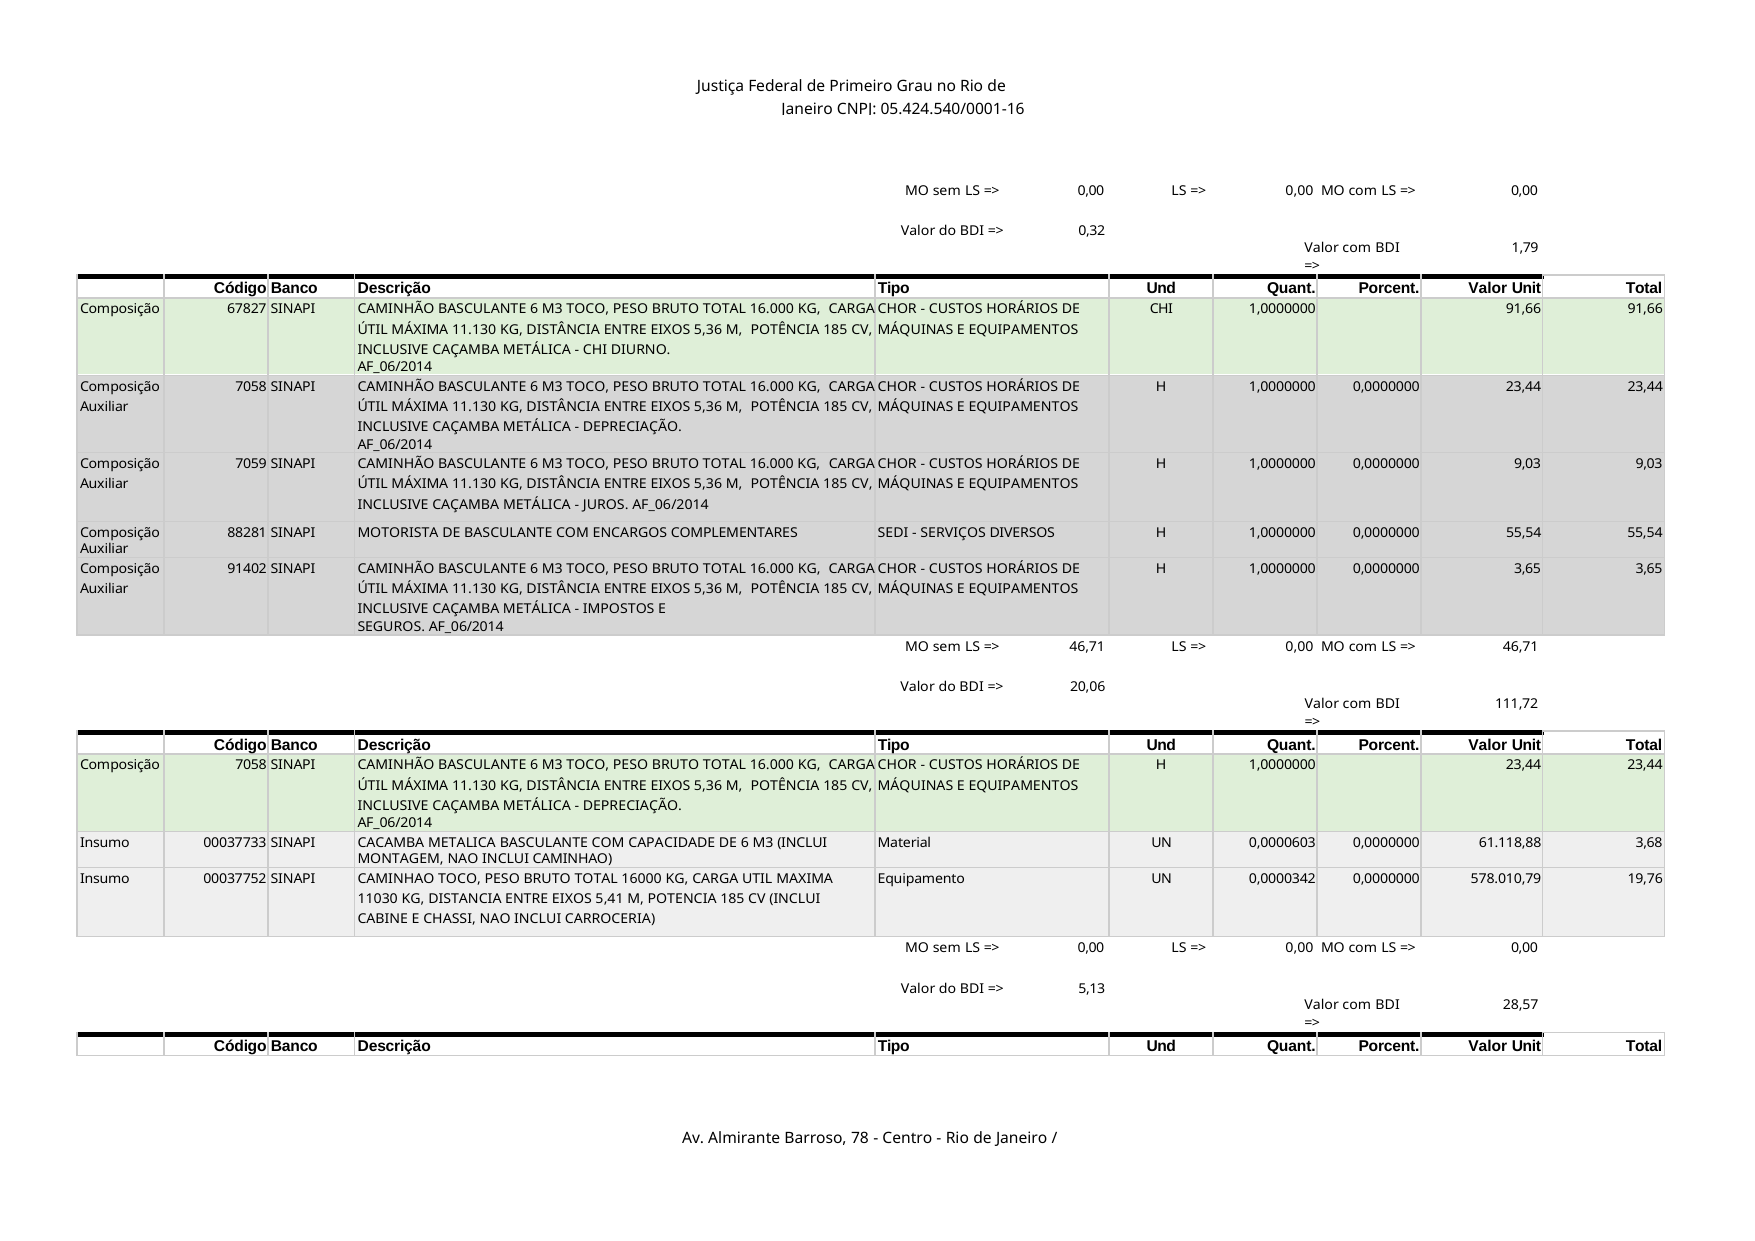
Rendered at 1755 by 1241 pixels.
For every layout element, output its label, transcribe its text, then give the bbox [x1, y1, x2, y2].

table_header Total [1543, 732, 1664, 753]
table_cell CHOR - CUSTOS HORÁRIOS DE MÁQUINAS E EQUIPAMENTOS [876, 755, 1108, 831]
table_cell Equipamento [876, 868, 1108, 936]
table_cell UN [1110, 868, 1212, 936]
table_cell 91,66 [1422, 299, 1542, 374]
text Valor com BDI => [1304, 693, 1417, 730]
table_cell SINAPI [269, 376, 354, 452]
table_cell CAMINHÃO BASCULANTE 6 M3 TOCO, PESO BRUTO TOTAL 16.000 KG, CARGA ÚTIL MÁXIMA 11.130 KG, DISTÂNCIA ENTRE EIXOS 5,36 M, POTÊNCIA 185 CV, INCLUSIVE CAÇAMBA METÁLICA - JUROS. AF_06/2014 [355, 453, 874, 521]
table_cell 00037733 [165, 832, 267, 867]
table_cell CHOR - CUSTOS HORÁRIOS DE MÁQUINAS E EQUIPAMENTOS [876, 376, 1108, 452]
table_cell 3,65 [1422, 558, 1542, 634]
table_cell 9,03 [1422, 453, 1542, 521]
table_header [78, 279, 163, 297]
table_cell H [1110, 376, 1212, 452]
table_cell 1,0000000 [1214, 299, 1316, 374]
text Valor do BDI => 5,13 [74, 978, 1105, 997]
table_header Porcent. [1318, 279, 1420, 297]
table_cell 0,0000342 [1214, 868, 1316, 936]
table_cell H [1110, 558, 1212, 634]
table_cell Insumo [78, 832, 163, 867]
table_cell Composição Auxiliar [78, 558, 163, 634]
table_cell CAMINHÃO BASCULANTE 6 M3 TOCO, PESO BRUTO TOTAL 16.000 KG, CARGA ÚTIL MÁXIMA 11.130 KG, DISTÂNCIA ENTRE EIXOS 5,36 M, POTÊNCIA 185 CV, INCLUSIVE CAÇAMBA METÁLICA - CHI DIURNO. AF_06/2014 [355, 299, 874, 374]
table_cell 7058 [165, 376, 267, 452]
text 28,57 [1503, 995, 1666, 1013]
table_cell 578.010,79 [1422, 868, 1542, 936]
table_header Porcent. [1318, 1037, 1420, 1055]
table_cell 1,0000000 [1214, 376, 1316, 452]
table_header Tipo [876, 1037, 1108, 1055]
table_cell CAMINHÃO BASCULANTE 6 M3 TOCO, PESO BRUTO TOTAL 16.000 KG, CARGA ÚTIL MÁXIMA 11.130 KG, DISTÂNCIA ENTRE EIXOS 5,36 M, POTÊNCIA 185 CV, INCLUSIVE CAÇAMBA METÁLICA - DEPRECIAÇÃO. AF_06/2014 [355, 755, 874, 831]
table_cell Composição Auxiliar [78, 522, 163, 557]
table_cell 55,54 [1422, 522, 1542, 557]
table_cell SINAPI [269, 832, 354, 867]
table_cell [1318, 299, 1420, 374]
table_header Und [1110, 279, 1212, 297]
text Valor do BDI => 20,06 [74, 677, 1105, 696]
table_header Banco [269, 1037, 354, 1055]
table_cell 9,03 [1543, 453, 1664, 521]
table_cell 0,0000000 [1318, 522, 1420, 557]
table_header Total [1543, 276, 1664, 297]
table_cell H [1110, 522, 1212, 557]
table_header Total [1543, 1033, 1664, 1055]
table_header Descrição [355, 279, 874, 297]
text 1,79 [1421, 237, 1628, 256]
table_header Descrição [355, 735, 874, 753]
table_header Valor Unit [1422, 1037, 1542, 1055]
table_cell 1,0000000 [1214, 755, 1316, 831]
table_cell SINAPI [269, 868, 354, 936]
table_cell UN [1110, 832, 1212, 867]
table_cell [1318, 755, 1420, 831]
table_cell 00037752 [165, 868, 267, 936]
table_header Código [165, 1037, 267, 1055]
table_cell CHOR - CUSTOS HORÁRIOS DE MÁQUINAS E EQUIPAMENTOS [876, 558, 1108, 634]
table_cell SEDI - SERVIÇOS DIVERSOS [876, 522, 1108, 557]
table_cell 61.118,88 [1422, 832, 1542, 867]
table_header Quant. [1214, 279, 1316, 297]
table_cell 3,68 [1543, 832, 1664, 867]
table_cell 0,0000000 [1318, 832, 1420, 867]
table_cell 67827 [165, 299, 267, 374]
table_header Quant. [1214, 735, 1316, 753]
text Valor do BDI => 0,32 [74, 221, 1105, 239]
table_cell SINAPI [269, 453, 354, 521]
table_cell SINAPI [269, 755, 354, 831]
table_cell 1,0000000 [1214, 522, 1316, 557]
table_cell 0,0000000 [1318, 868, 1420, 936]
table_cell 55,54 [1543, 522, 1664, 557]
table_header [78, 1037, 163, 1055]
table_cell 91,66 [1543, 299, 1664, 374]
table_cell Composição Auxiliar [78, 376, 163, 452]
table_cell 91402 [165, 558, 267, 634]
table_cell 1,0000000 [1214, 558, 1316, 634]
table_header Valor Unit [1422, 735, 1542, 753]
table_cell 0,0000000 [1318, 453, 1420, 521]
table_cell 23,44 [1422, 755, 1542, 831]
text Valor com BDI => [1304, 995, 1417, 1032]
table_header Valor Unit [1422, 279, 1542, 297]
table_cell 0,0000603 [1214, 832, 1316, 867]
table_cell MOTORISTA DE BASCULANTE COM ENCARGOS COMPLEMENTARES [355, 522, 874, 557]
table_cell CAMINHAO TOCO, PESO BRUTO TOTAL 16000 KG, CARGA UTIL MAXIMA 11030 KG, DISTANCIA ENTRE EIXOS 5,41 M, POTENCIA 185 CV (INCLUI CABINE E CHASSI, NAO INCLUI CARROCERIA) [355, 868, 874, 936]
table_cell CAMINHÃO BASCULANTE 6 M3 TOCO, PESO BRUTO TOTAL 16.000 KG, CARGA ÚTIL MÁXIMA 11.130 KG, DISTÂNCIA ENTRE EIXOS 5,36 M, POTÊNCIA 185 CV, INCLUSIVE CAÇAMBA METÁLICA - DEPRECIAÇÃO. AF_06/2014 [355, 376, 874, 452]
table_header Tipo [876, 735, 1108, 753]
table_cell Insumo [78, 868, 163, 936]
table_header Porcent. [1318, 735, 1420, 753]
table_cell Composição [78, 299, 163, 374]
table_header Quant. [1214, 1037, 1316, 1055]
text MO sem LS => 0,00 LS => 0,00 MO com LS => 0,00 [905, 181, 1666, 199]
table_cell 88281 [165, 522, 267, 557]
table_cell Composição Auxiliar [78, 453, 163, 521]
table_header [78, 735, 163, 753]
table_cell 7058 [165, 755, 267, 831]
table_cell CHOR - CUSTOS HORÁRIOS DE MÁQUINAS E EQUIPAMENTOS [876, 453, 1108, 521]
table_cell 23,44 [1422, 376, 1542, 452]
table_header Und [1110, 735, 1212, 753]
table_cell SINAPI [269, 558, 354, 634]
table_cell 23,44 [1543, 376, 1664, 452]
table_cell CACAMBA METALICA BASCULANTE COM CAPACIDADE DE 6 M3 (INCLUI MONTAGEM, NAO INCLUI CAMINHAO) [355, 832, 874, 867]
table_cell SINAPI [269, 522, 354, 557]
table_cell 1,0000000 [1214, 453, 1316, 521]
table_header Banco [269, 279, 354, 297]
table_cell Composição [78, 755, 163, 831]
table_cell Material [876, 832, 1108, 867]
table_cell 3,65 [1543, 558, 1664, 634]
table_header Descrição [355, 1037, 874, 1055]
text MO sem LS => 46,71 LS => 0,00 MO com LS => 46,71 [905, 637, 1666, 655]
text 111,72 [1495, 693, 1666, 712]
table_header Código [165, 735, 267, 753]
table_cell CHOR - CUSTOS HORÁRIOS DE MÁQUINAS E EQUIPAMENTOS [876, 299, 1108, 374]
table_cell SINAPI [269, 299, 354, 374]
table_cell H [1110, 755, 1212, 831]
table_header Banco [269, 735, 354, 753]
table_cell H [1110, 453, 1212, 521]
table_header Código [165, 279, 267, 297]
table_cell 7059 [165, 453, 267, 521]
table_cell 19,76 [1543, 868, 1664, 936]
table_cell CHI [1110, 299, 1212, 374]
table_header Und [1110, 1037, 1212, 1055]
table_cell 0,0000000 [1318, 558, 1420, 634]
text MO sem LS => 0,00 LS => 0,00 MO com LS => 0,00 [905, 938, 1666, 956]
table_cell CAMINHÃO BASCULANTE 6 M3 TOCO, PESO BRUTO TOTAL 16.000 KG, CARGA ÚTIL MÁXIMA 11.130 KG, DISTÂNCIA ENTRE EIXOS 5,36 M, POTÊNCIA 185 CV, INCLUSIVE CAÇAMBA METÁLICA - IMPOSTOS E SEGUROS. AF_06/2014 [355, 558, 874, 634]
text Valor com BDI => [1304, 237, 1417, 274]
table_header Tipo [876, 279, 1108, 297]
table_cell 0,0000000 [1318, 376, 1420, 452]
table_cell 23,44 [1543, 755, 1664, 831]
